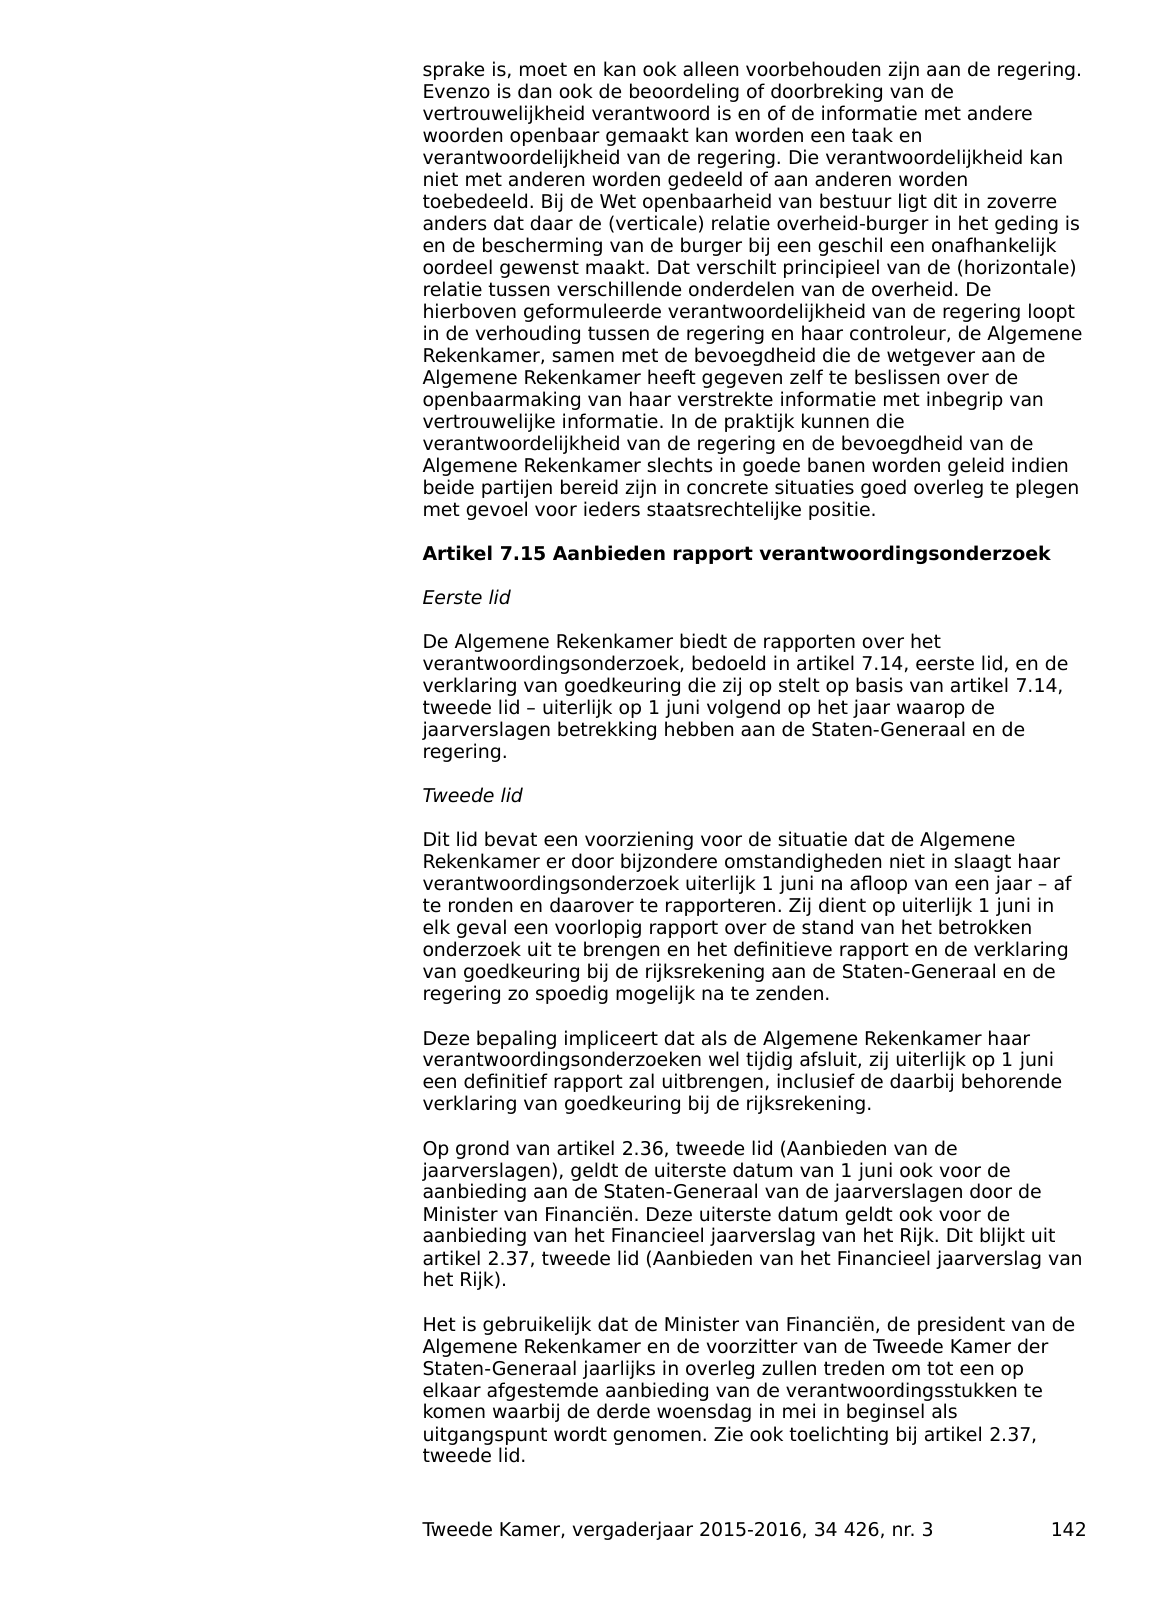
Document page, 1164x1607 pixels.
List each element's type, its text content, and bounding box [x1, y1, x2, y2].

text De Algemene Rekenkamer biedt de rapporten over het verantwoordingsonderzoek, bedoeld in artikel 7.14, eerste lid, en de verklaring van goedkeuring die zij op stelt op basis van artikel 7.14, tweede lid – uiterlijk op 1 juni volgend op het jaar waarop de jaarverslagen betrekking hebben aan de Staten-Generaal en de regering. [422, 631, 1087, 763]
text sprake is, moet en kan ook alleen voorbehouden zijn aan de regering. Evenzo is dan ook de beoordeling of doorbreking van de vertrouwelijkheid verantwoord is en of de informatie met andere woorden openbaar gemaakt kan worden een taak en verantwoordelijkheid van de regering. Die verantwoordelijkheid kan niet met anderen worden gedeeld of aan anderen worden toebedeeld. Bij de Wet openbaarheid van bestuur ligt dit in zoverre anders dat daar de (verticale) relatie overheid-burger in het geding is en de bescherming van de burger bij een geschil een onafhankelijk oordeel gewenst maakt. Dat verschilt principieel van de (horizontale) relatie tussen verschillende onderdelen van de overheid. De hierboven geformuleerde verantwoordelijkheid van de regering loopt in de verhouding tussen de regering en haar controleur, de Algemene Rekenkamer, samen met de bevoegdheid die de wetgever aan de Algemene Rekenkamer heeft gegeven zelf te beslissen over de openbaarmaking van haar verstrekte informatie met inbegrip van vertrouwelijke informatie. In de praktijk kunnen die verantwoordelijkheid van de regering en de bevoegdheid van de Algemene Rekenkamer slechts in goede banen worden geleid indien beide partijen bereid zijn in concrete situaties goed overleg te plegen met gevoel voor ieders staatsrechtelijke positie. [422, 59, 1087, 521]
text Op grond van artikel 2.36, tweede lid (Aanbieden van de jaarverslagen), geldt de uiterste datum van 1 juni ook voor de aanbieding aan de Staten-Generaal van de jaarverslagen door de Minister van Financiën. Deze uiterste datum geldt ook voor de aanbieding van het Financieel jaarverslag van het Rijk. Dit blijkt uit artikel 2.37, tweede lid (Aanbieden van het Financieel jaarverslag van het Rijk). [422, 1137, 1087, 1291]
text Dit lid bevat een voorziening voor de situatie dat de Algemene Rekenkamer er door bijzondere omstandigheden niet in slaagt haar verantwoordingsonderzoek uiterlijk 1 juni na afloop van een jaar – af te ronden en daarover te rapporteren. Zij dient op uiterlijk 1 juni in elk geval een voorlopig rapport over de stand van het betrokken onderzoek uit te brengen en het definitieve rapport en de verklaring van goedkeuring bij de rijksrekening aan de Staten-Generaal en de regering zo spoedig mogelijk na te zenden. [422, 829, 1087, 1005]
subtitle Tweede lid [422, 785, 1087, 807]
text Deze bepaling impliceert dat als de Algemene Rekenkamer haar verantwoordingsonderzoeken wel tijdig afsluit, zij uiterlijk op 1 juni een definitief rapport zal uitbrengen, inclusief de daarbij behorende verklaring van goedkeuring bij de rijksrekening. [422, 1027, 1087, 1115]
subtitle Eerste lid [422, 587, 1087, 609]
text Het is gebruikelijk dat de Minister van Financiën, de president van de Algemene Rekenkamer en de voorzitter van de Tweede Kamer der Staten-Generaal jaarlijks in overleg zullen treden om tot een op elkaar afgestemde aanbieding van de verantwoordingsstukken te komen waarbij de derde woensdag in mei in beginsel als uitgangspunt wordt genomen. Zie ook toelichting bij artikel 2.37, tweede lid. [422, 1313, 1087, 1467]
subtitle Artikel 7.15 Aanbieden rapport verantwoordingsonderzoek [422, 543, 1087, 565]
